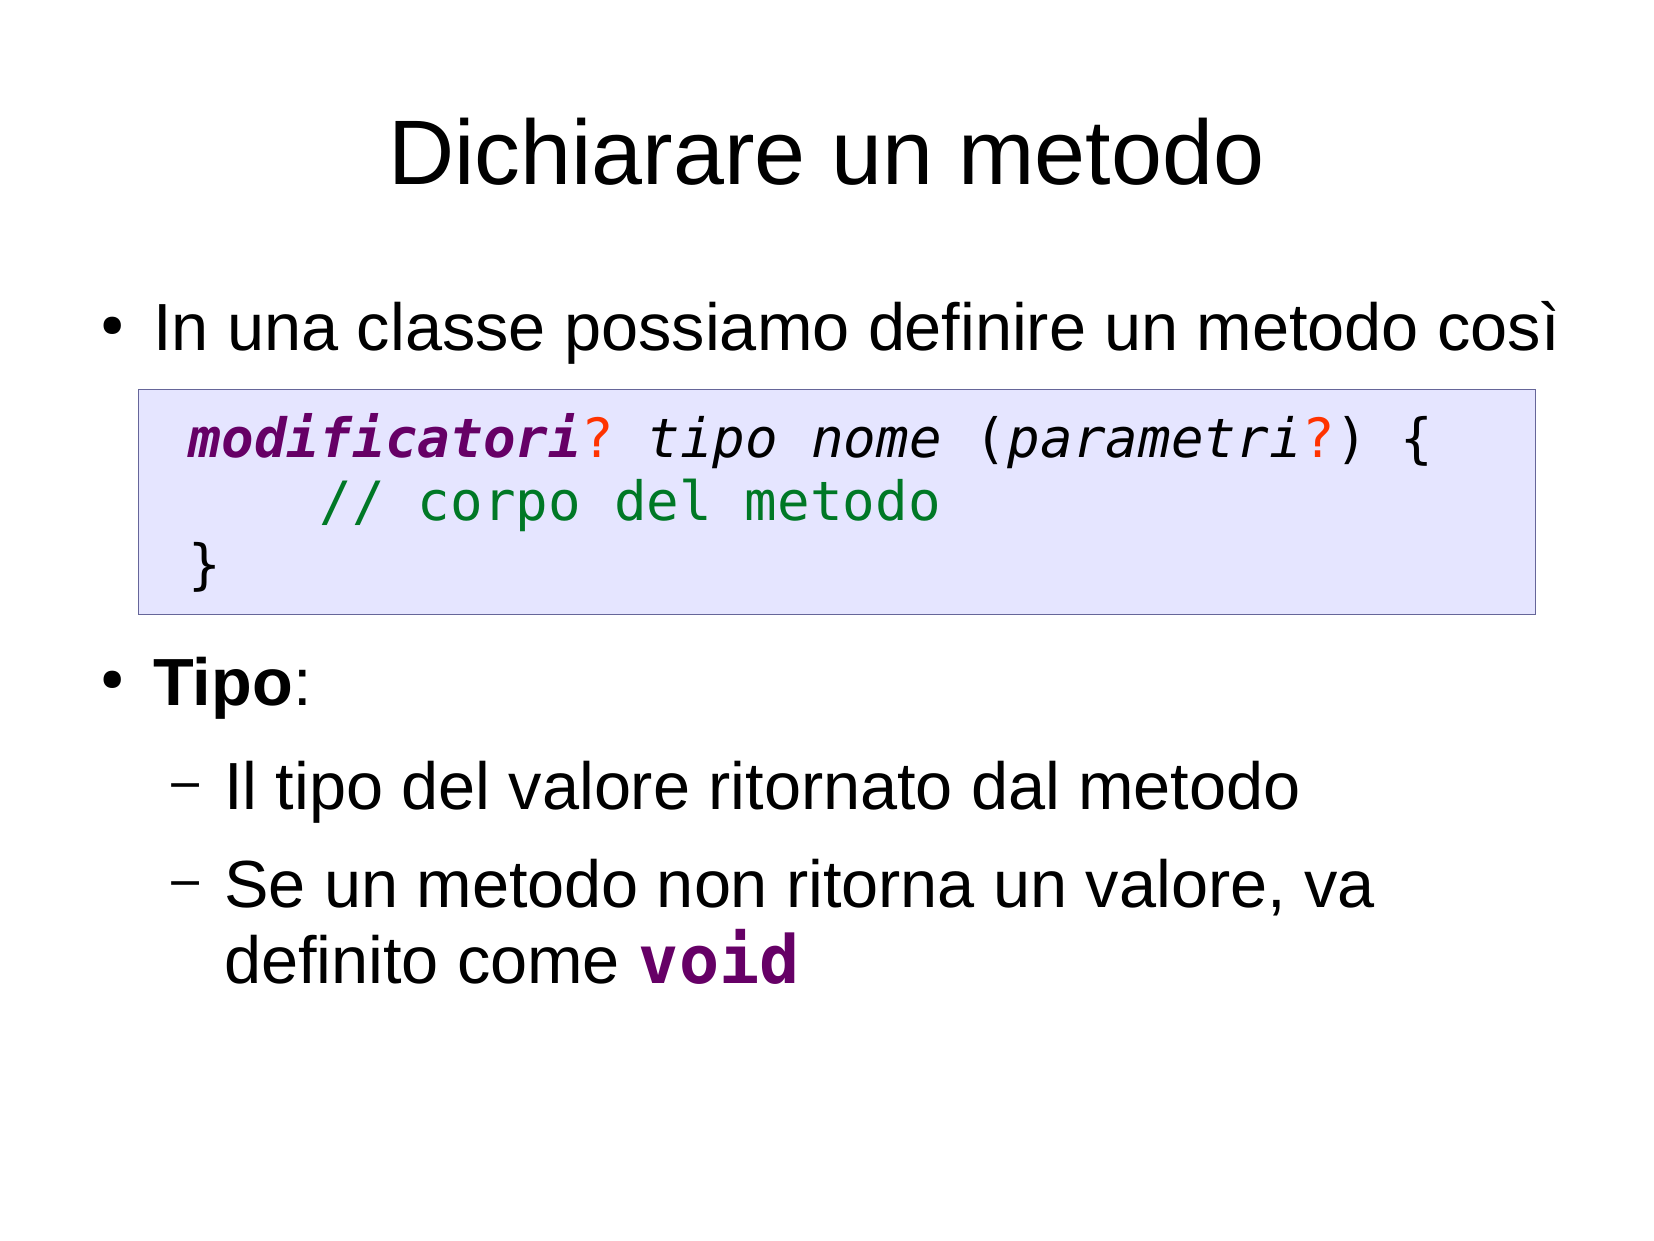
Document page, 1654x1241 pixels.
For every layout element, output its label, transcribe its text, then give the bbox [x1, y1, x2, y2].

list Tipo: Il tipo del valore ritornato dal metodo Se un metodo non ritorna un valore, va definito come void [82, 644, 1571, 1134]
list In una classe possiamo definire un metodo così [82, 290, 1571, 390]
title Dichiarare un metodo [82, 49, 1571, 257]
text_box modificatori? tipo nome (parametri?) { // corpo del metodo } [138, 389, 1536, 615]
